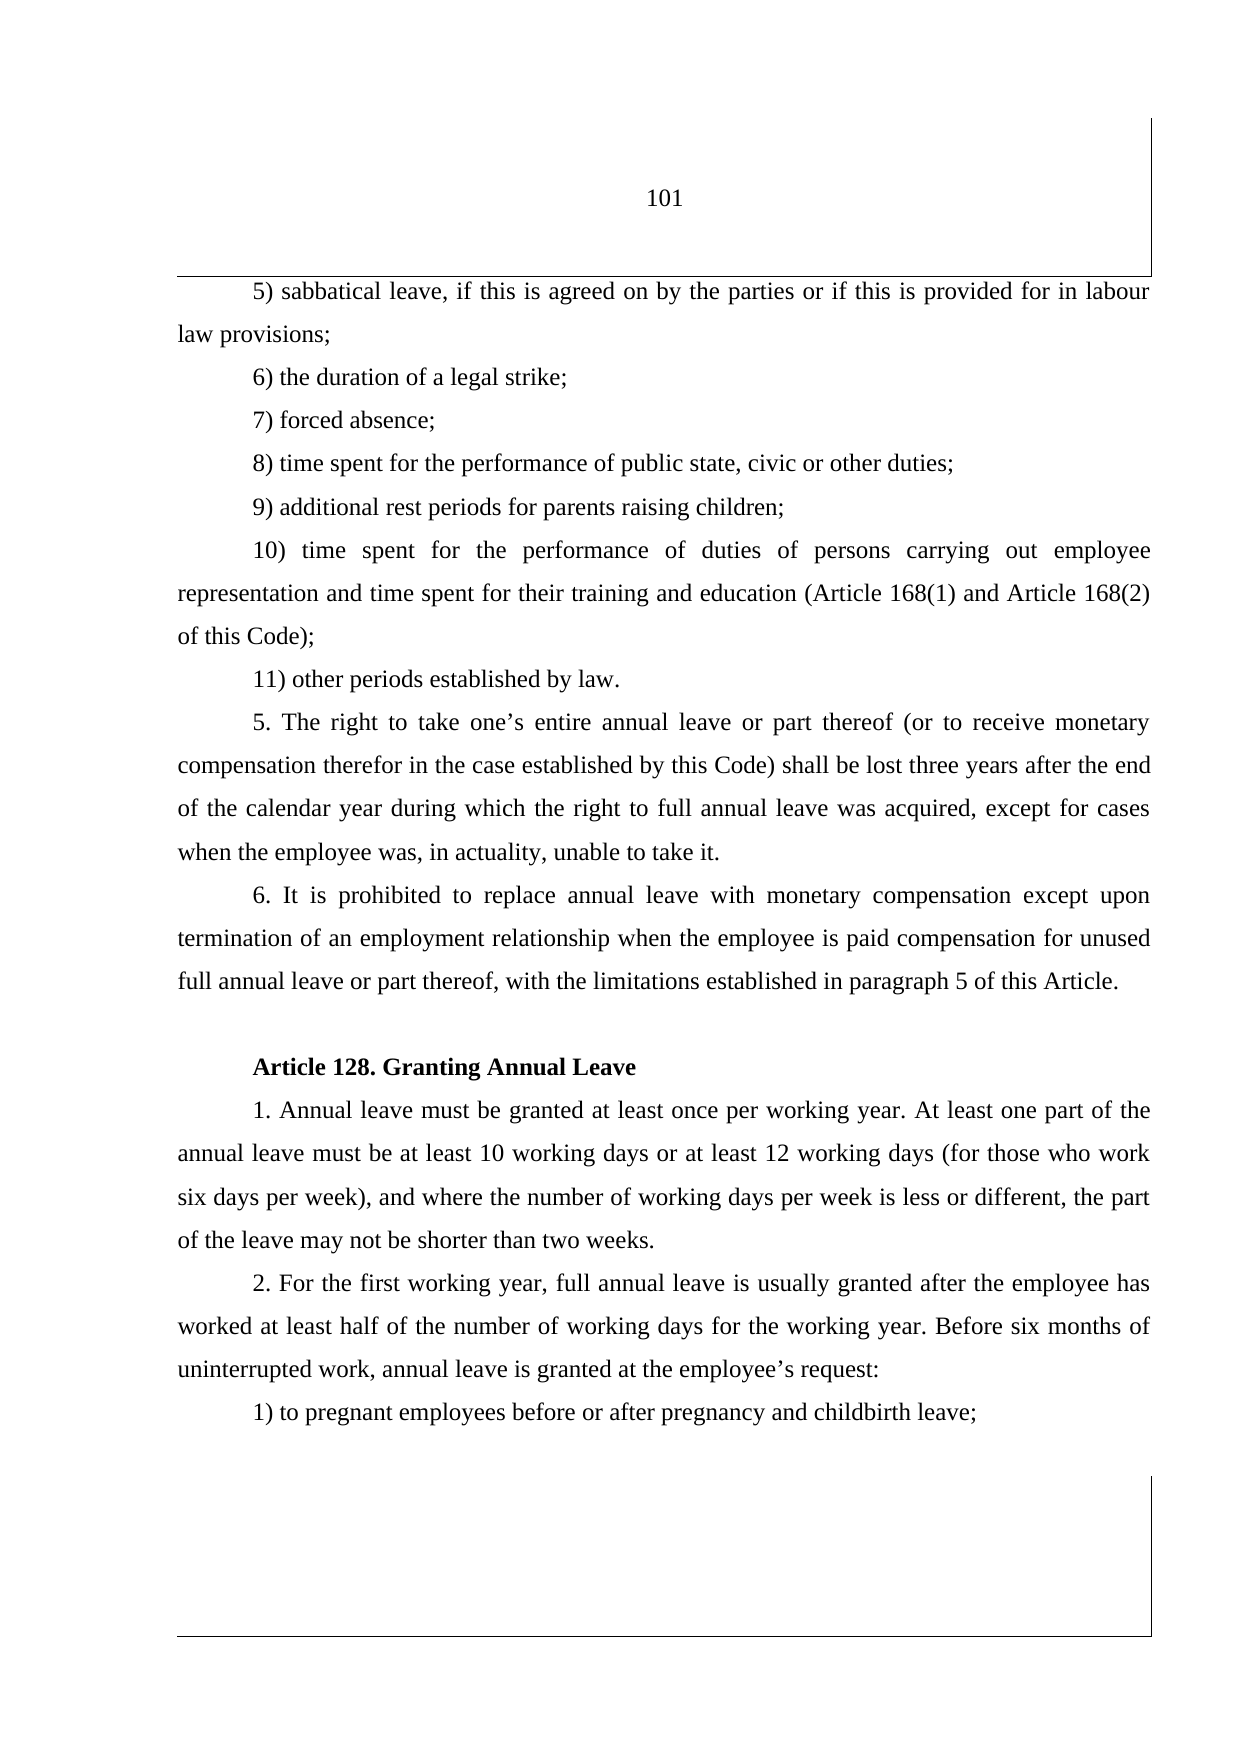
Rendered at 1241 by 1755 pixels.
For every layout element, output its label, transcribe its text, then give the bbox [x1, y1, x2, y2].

text 1) to pregnant employees before or after pregnancy and childbirth leave; [177, 1397, 1152, 1426]
text 2. For the first working year, full annual leave is usually granted after the employee has worked at least half of the number of working days for the working year. Before six months of uninterrupted work, annual leave is granted at the employee’s request: [177, 1268, 1152, 1383]
text 6. It is prohibited to replace annual leave with monetary compensation except upon termination of an employment relationship when the employee is paid compensation for unused full annual leave or part thereof, with the limitations established in paragraph 5 of this Article. [177, 880, 1152, 995]
text 10) time spent for the performance of duties of persons carrying out employee representation and time spent for their training and education (Article 168(1) and Article 168(2) of this Code); [177, 535, 1152, 650]
text 5. The right to take one’s entire annual leave or part thereof (or to receive monetary compensation therefor in the case established by this Code) shall be lost three years after the end of the calendar year during which the right to full annual leave was acquired, except for cases when the employee was, in actuality, unable to take it. [177, 707, 1152, 865]
text 1. Annual leave must be granted at least once per working year. At least one part of the annual leave must be at least 10 working days or at least 12 working days (for those who work six days per week), and where the number of working days per week is less or different, the part of the leave may not be shorter than two weeks. [177, 1095, 1152, 1253]
text Article 128. Granting Annual Leave [177, 1052, 1152, 1081]
text 7) forced absence; [177, 405, 1152, 434]
text 9) additional rest periods for parents raising children; [177, 492, 1152, 520]
text 11) other periods established by law. [177, 664, 1152, 693]
text 8) time spent for the performance of public state, civic or other duties; [177, 448, 1152, 477]
text 5) sabbatical leave, if this is agreed on by the parties or if this is provided for in labour law provisions; [177, 276, 1152, 348]
text 6) the duration of a legal strike; [177, 362, 1152, 391]
